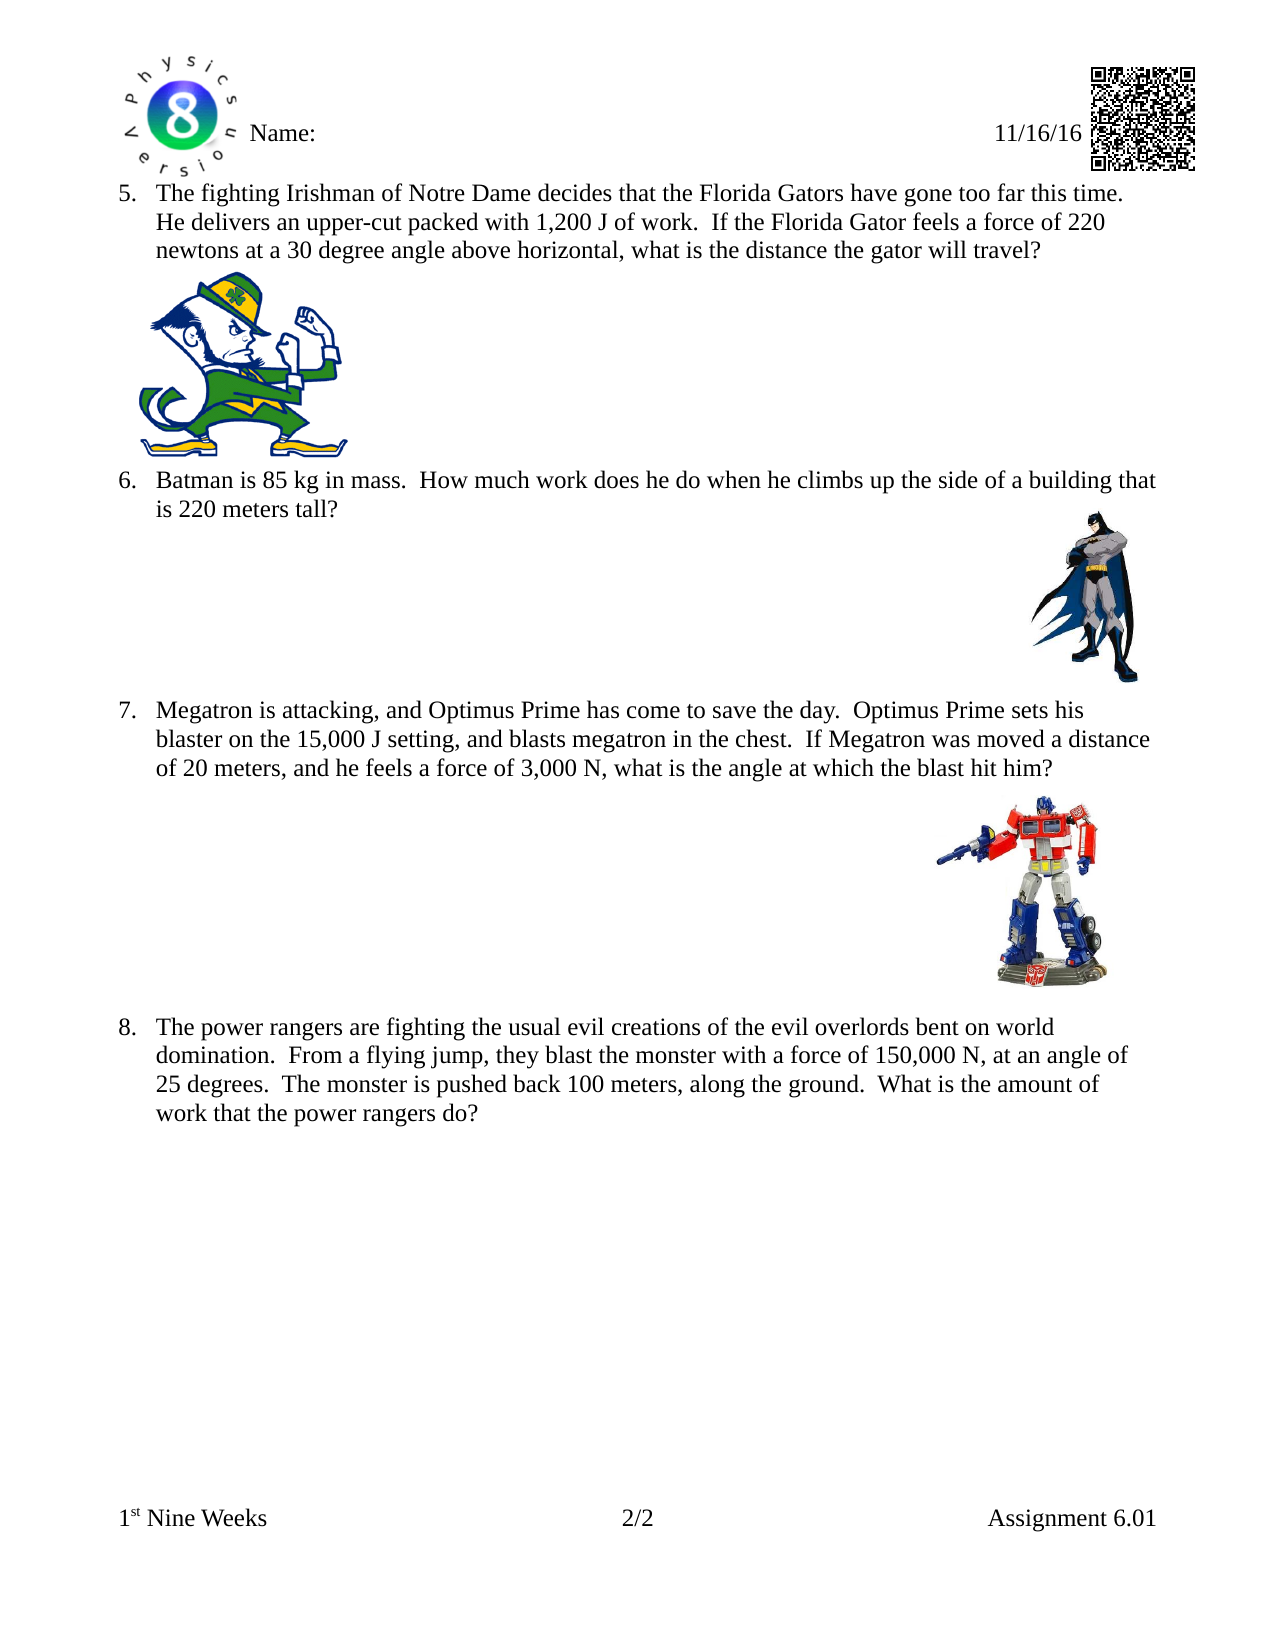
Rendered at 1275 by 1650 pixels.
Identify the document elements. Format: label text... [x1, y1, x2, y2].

picture [922, 795, 1130, 990]
picture [1082, 58, 1203, 179]
list Batman is 85 kg in mass. How much work does he do when he climbs up the side of a building that is 220 meters tall? [118, 466, 1157, 523]
picture [1020, 508, 1149, 684]
picture [131, 267, 352, 465]
list The fighting Irishman of Notre Dame decides that the Florida Gators have gone too far this time. He delivers an upper-cut packed with 1,200 J of work. If the Florida Gator feels a force of 220 newtons at a 30 degree angle above horizontal, what is the distance the gator will travel? [118, 176, 1157, 264]
list Megatron is attacking, and Optimus Prime has come to save the day. Optimus Prime sets his blaster on the 15,000 J setting, and blasts megatron in the chest. If Megatron was moved a distance of 20 meters, and he feels a force of 3,000 N, what is the angle at which the blast hit him? [118, 696, 1157, 782]
picture [124, 56, 237, 177]
list The power rangers are fighting the usual evil creations of the evil overlords bent on world domination. From a flying jump, they blast the monster with a force of 150,000 N, at an angle of 25 degrees. The monster is pushed back 100 meters, along the ground. What is the amount of work that the power rangers do? [118, 1012, 1157, 1127]
